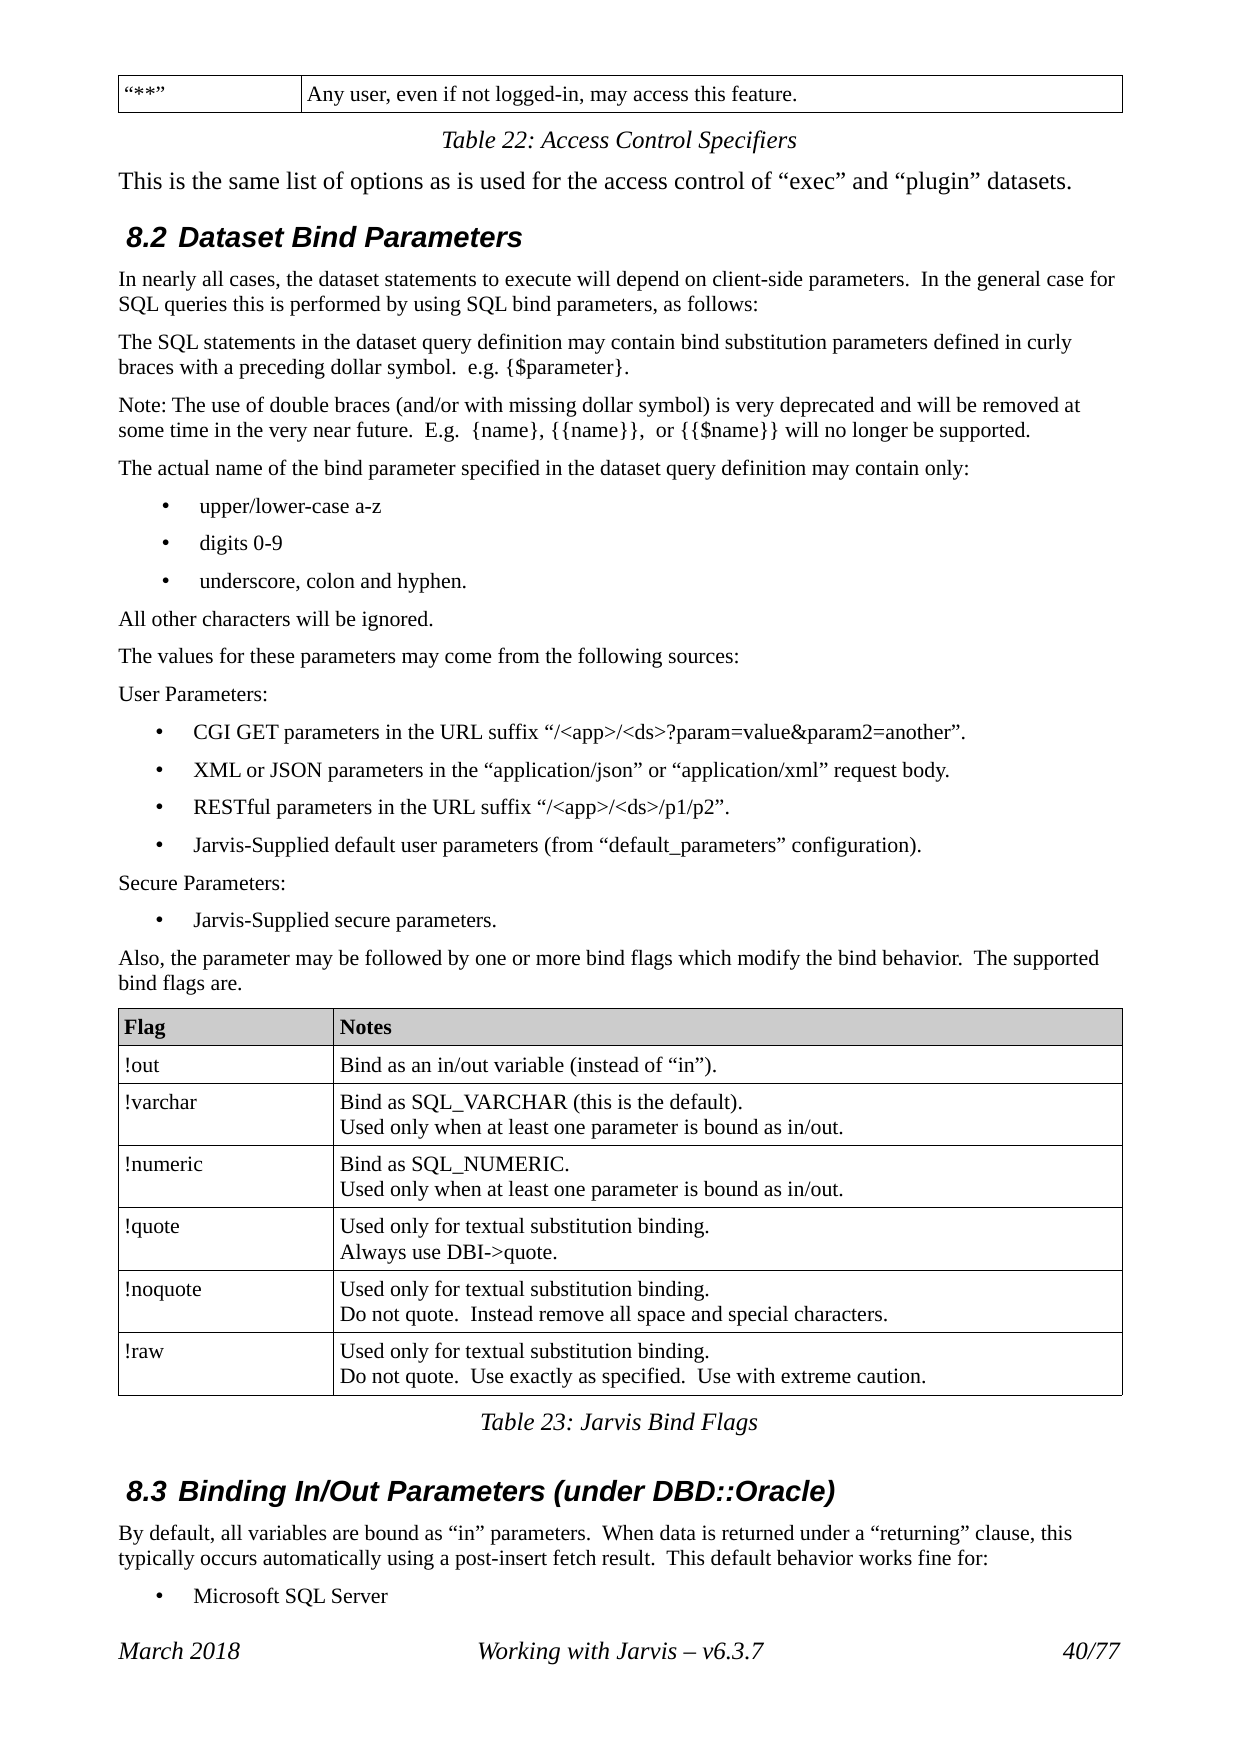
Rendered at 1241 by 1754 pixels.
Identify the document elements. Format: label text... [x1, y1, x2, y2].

text The values for these parameters may come from the following sources: [118, 643, 1122, 669]
subtitle Binding In/Out Parameters (under DBD::Oracle) [118, 1474, 1122, 1507]
list Jarvis-Supplied default user parameters (from “default_parameters” configuration). [156, 832, 1122, 857]
list upper/lower-case a-z [162, 493, 1122, 518]
text Note: The use of double braces (and/or with missing dollar symbol) is very deprecated and will be removed at some time in the very near future. E.g. {name}, {{name}}, or {{$name}} will no longer be supported. [118, 392, 1122, 442]
table_cell Used only for textual substitution binding. Always use DBI->quote. [334, 1208, 1122, 1270]
list Microsoft SQL Server [156, 1583, 1122, 1608]
list XML or JSON parameters in the “application/json” or “application/xml” request body. [156, 757, 1122, 782]
table_cell Any user, even if not logged-in, may access this feature. [302, 76, 1122, 112]
table_cell !numeric [119, 1146, 333, 1207]
subtitle Dataset Bind Parameters [118, 220, 1122, 254]
table_cell !varchar [119, 1084, 333, 1145]
table_cell Used only for textual substitution binding. Do not quote. Instead remove all space and special characters. [334, 1271, 1122, 1332]
text Table 22: Access Control Specifiers [118, 125, 1122, 154]
table_header Flag [119, 1009, 333, 1045]
table_cell Bind as SQL_VARCHAR (this is the default). Used only when at least one parameter is bound as in/out. [334, 1084, 1122, 1145]
list Jarvis-Supplied secure parameters. [156, 907, 1122, 933]
text Table 23: Jarvis Bind Flags [118, 1407, 1122, 1436]
list underscore, colon and hyphen. [162, 568, 1122, 593]
text User Parameters: [118, 681, 1122, 706]
text In nearly all cases, the dataset statements to execute will depend on client-side parameters. In the general case for SQL queries this is performed by using SQL bind parameters, as follows: [118, 266, 1122, 317]
text This is the same list of options as is used for the access control of “exec” and “plugin” datasets. [118, 166, 1122, 195]
table_header Notes [334, 1009, 1122, 1045]
text Secure Parameters: [118, 870, 1122, 895]
table_cell !noquote [119, 1271, 333, 1332]
text All other characters will be ignored. [118, 606, 1122, 631]
text Also, the parameter may be followed by one or more bind flags which modify the bind behavior. The supported bind flags are. [118, 945, 1122, 996]
list CGI GET parameters in the URL suffix “/<app>/<ds>?param=value&param2=another”. [156, 719, 1122, 744]
table_cell Bind as SQL_NUMERIC. Used only when at least one parameter is bound as in/out. [334, 1146, 1122, 1207]
text The SQL statements in the dataset query definition may contain bind substitution parameters defined in curly braces with a preceding dollar symbol. e.g. {$parameter}. [118, 329, 1122, 379]
table_cell !quote [119, 1208, 333, 1270]
list RESTful parameters in the URL suffix “/<app>/<ds>/p1/p2”. [156, 794, 1122, 819]
table_cell “**” [119, 76, 301, 112]
list digits 0-9 [162, 530, 1122, 556]
table_cell Bind as an in/out variable (instead of “in”). [334, 1046, 1122, 1082]
text The actual name of the bind parameter specified in the dataset query definition may contain only: [118, 455, 1122, 480]
table_cell !out [119, 1046, 333, 1082]
table_cell !raw [119, 1333, 333, 1394]
table_cell Used only for textual substitution binding. Do not quote. Use exactly as specified. Use with extreme caution. [334, 1333, 1122, 1394]
text By default, all variables are bound as “in” parameters. When data is returned under a “returning” clause, this typically occurs automatically using a post-insert fetch result. This default behavior works fine for: [118, 1520, 1122, 1570]
